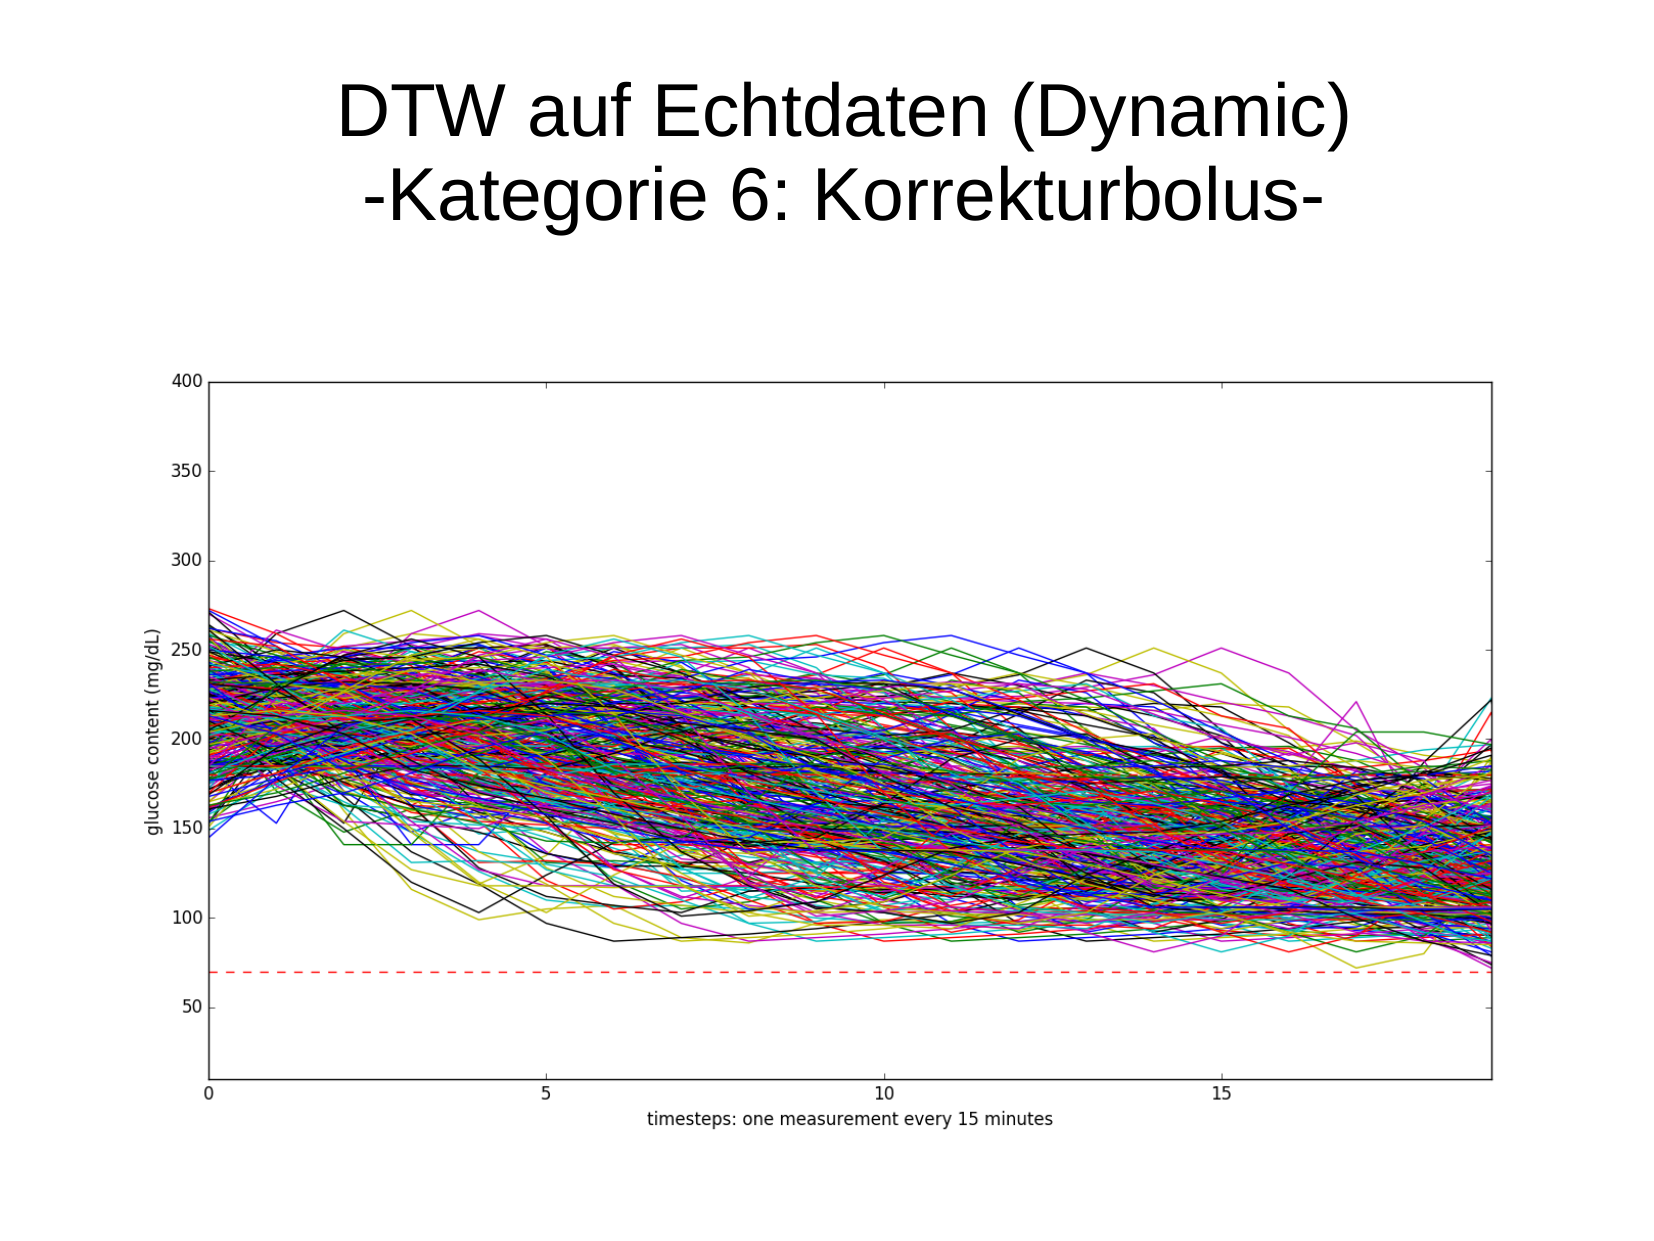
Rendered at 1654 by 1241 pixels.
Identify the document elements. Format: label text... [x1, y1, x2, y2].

title DTW auf Echtdaten (Dynamic) -Kategorie 6: Korrekturbolus- [82, 49, 1571, 257]
picture [2, 295, 1654, 1166]
